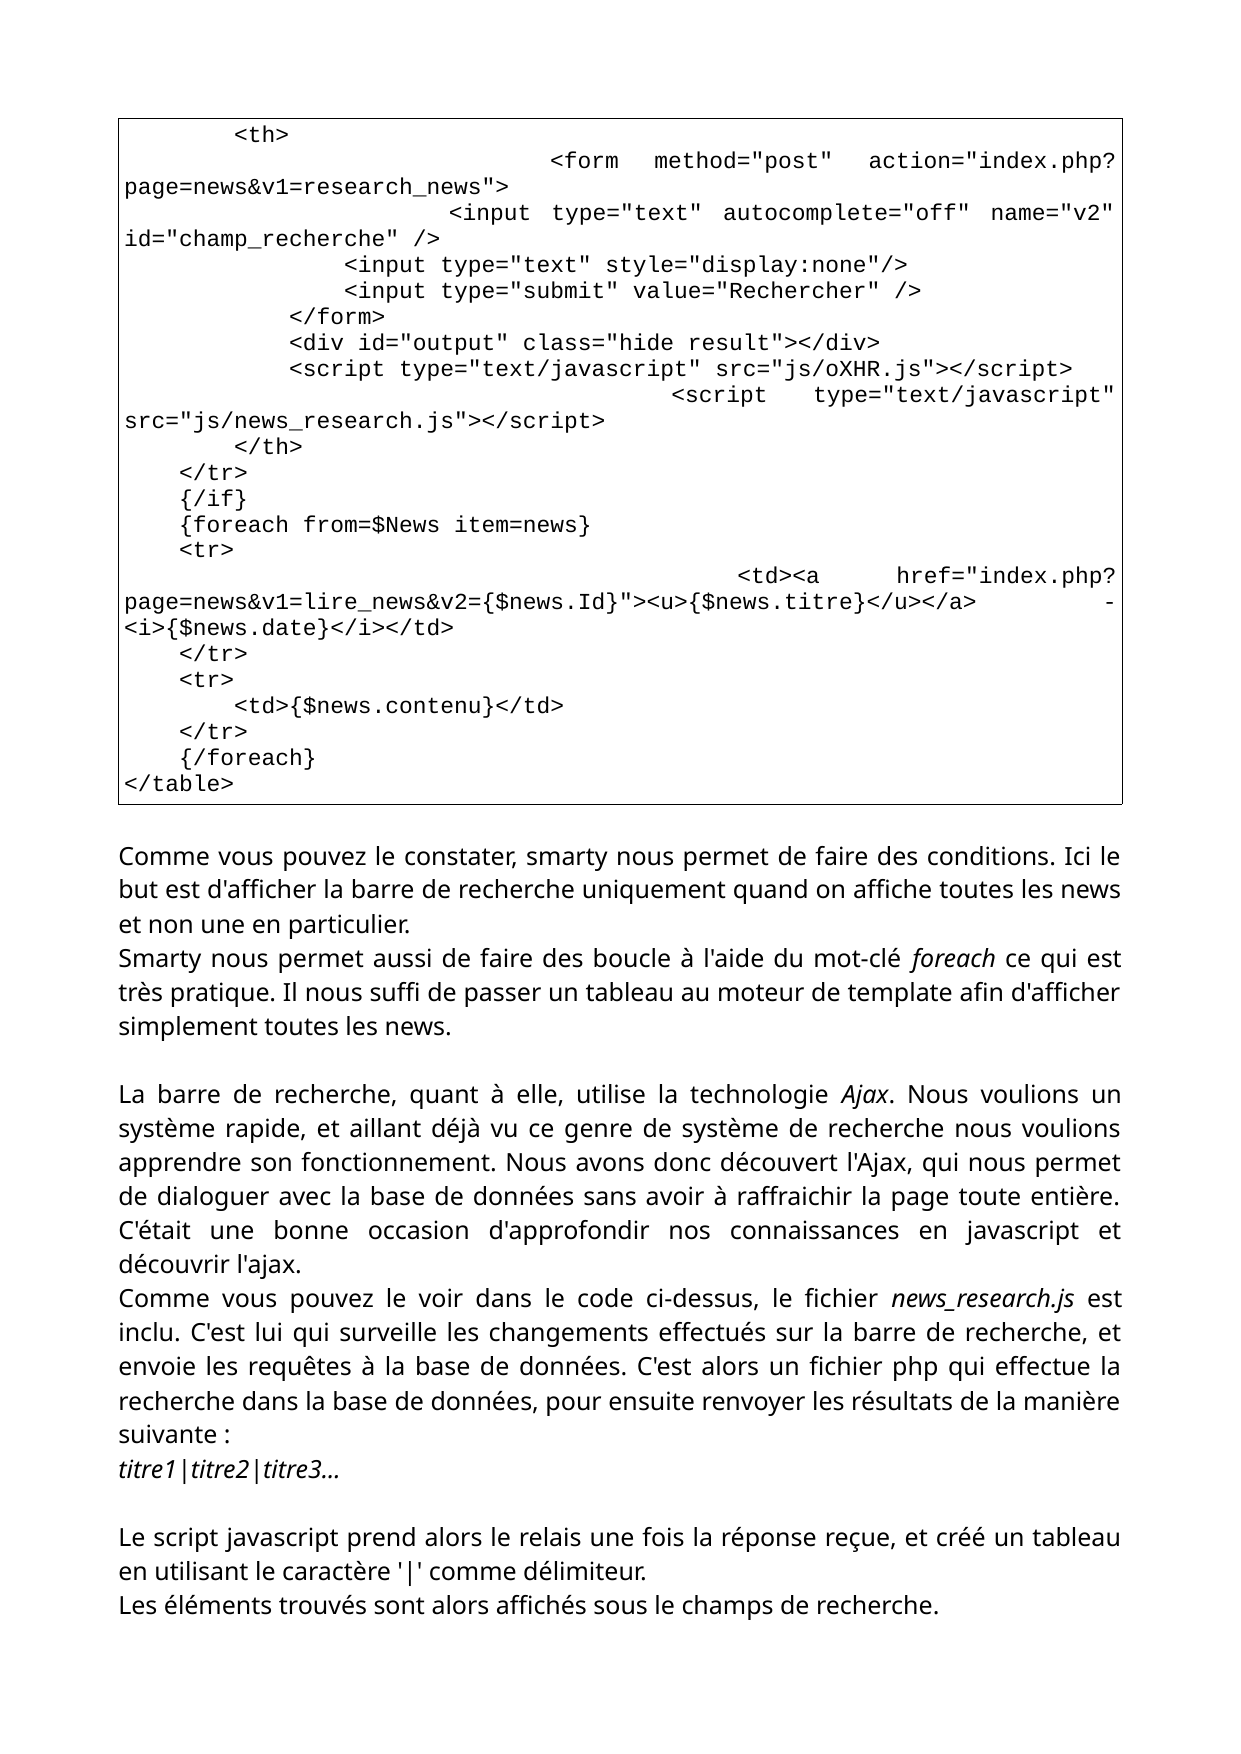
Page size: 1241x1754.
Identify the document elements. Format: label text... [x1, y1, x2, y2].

text Smarty nous permet aussi de faire des boucle à l'aide du mot-clé foreach ce qui est très pratique. Il nous suffi de passer un tableau au moteur de template afin d'afficher simplement toutes les news. [118, 940, 1122, 1042]
text Comme vous pouvez le constater, smarty nous permet de faire des conditions. Ici le but est d'afficher la barre de recherche uniquement quand on affiche toutes les news et non une en particulier. [118, 838, 1122, 940]
table_cell <th> <form method="post" action="index.php?page=news&v1=research_news"> <input type="text" autocomplete="off" name="v2" id="champ_recherche" /> <input type="text" style="display:none"/> <input type="submit" value="Rechercher" /> </form> <div id="output" class="hide result"></div> <script type="text/javascript" src="js/oXHR.js"></script> <script type="text/javascript" src="js/news_research.js"></script> </th> </tr> {/if} {foreach from=$News item=news} <tr> <td><a href="index.php?page=news&v1=lire_news&v2={$news.Id}"><u>{$news.titre}</u></a> - <i>{$news.date}</i></td> </tr> <tr> <td>{$news.contenu}</td> </tr> {/foreach} </table> [119, 119, 1122, 804]
text Le script javascript prend alors le relais une fois la réponse reçue, et créé un tableau en utilisant le caractère '|' comme délimiteur. [118, 1519, 1122, 1587]
text La barre de recherche, quant à elle, utilise la technologie Ajax. Nous voulions un système rapide, et aillant déjà vu ce genre de système de recherche nous voulions apprendre son fonctionnement. Nous avons donc découvert l'Ajax, qui nous permet de dialoguer avec la base de données sans avoir à raffraichir la page toute entière. C'était une bonne occasion d'approfondir nos connaissances en javascript et découvrir l'ajax. [118, 1077, 1122, 1281]
text Les éléments trouvés sont alors affichés sous le champs de recherche. [118, 1587, 1122, 1622]
text Comme vous pouvez le voir dans le code ci-dessus, le fichier news_research.js est inclu. C'est lui qui surveille les changements effectués sur la barre de recherche, et envoie les requêtes à la base de données. C'est alors un fichier php qui effectue la recherche dans la base de données, pour ensuite renvoyer les résultats de la manière suivante : [118, 1281, 1122, 1451]
text titre1|titre2|titre3... [118, 1451, 1122, 1485]
